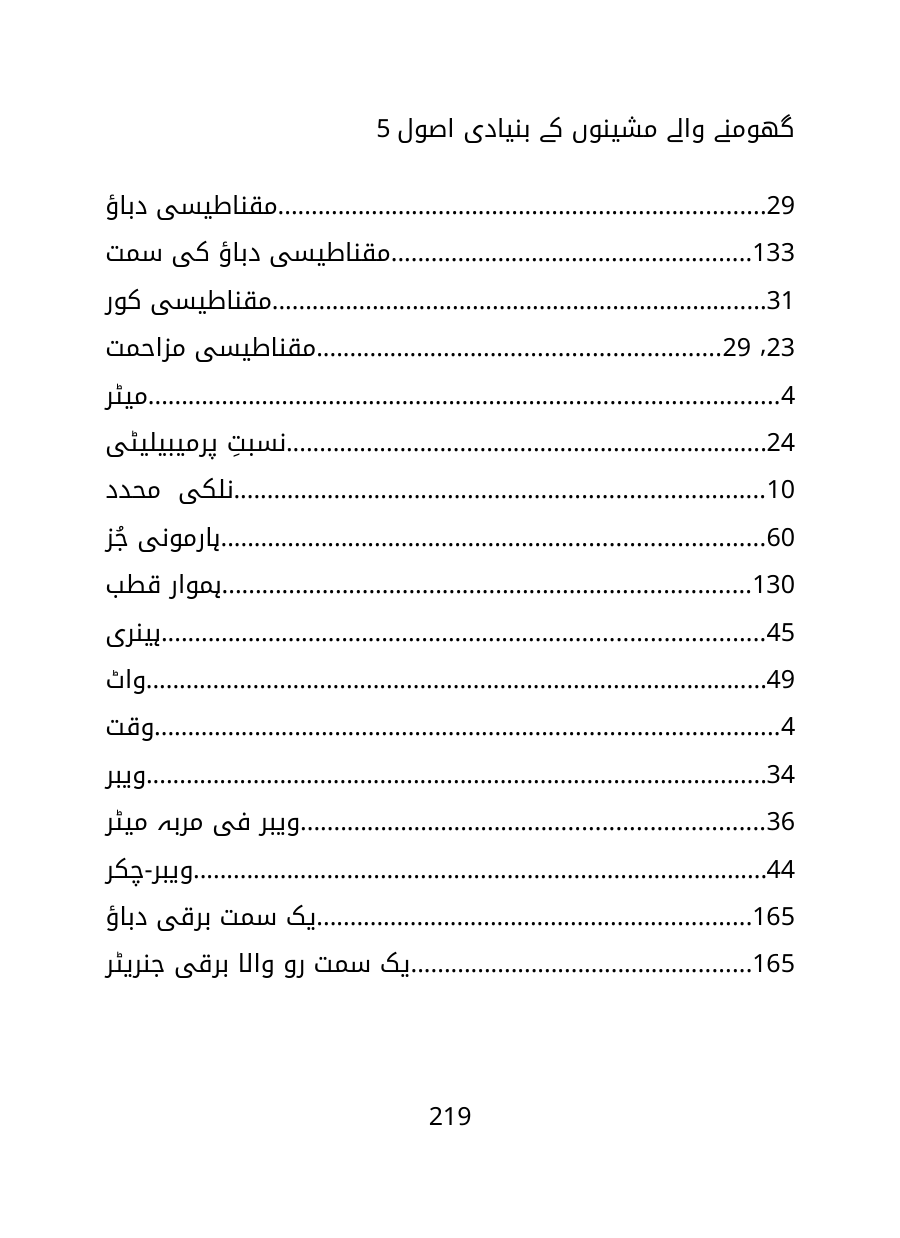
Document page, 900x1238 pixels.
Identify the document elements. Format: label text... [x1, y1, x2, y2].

text ہارمونی جُز 60 [105, 514, 795, 562]
text نلکی محدد 10 [105, 467, 795, 514]
text یک سمت برقی دباؤ 165 [105, 893, 795, 941]
text یک سمت رو والا برقی جنریٹر 165 [105, 941, 795, 988]
text ویبر 34 [105, 751, 795, 798]
text مقناطیسی کور 31 [105, 277, 795, 324]
text مقناطیسی مزاحمت 23, 29 [105, 324, 795, 372]
text مقناطیسی دباؤ کی سمت 133 [105, 230, 795, 277]
text ہینری 45 [105, 609, 795, 656]
text واٹ 49 [105, 656, 795, 704]
text ویبر-چکر 44 [105, 846, 795, 893]
text ہموار قطب 130 [105, 562, 795, 609]
text مقناطیسی دباؤ 29 [105, 182, 795, 230]
text وقت 4 [105, 704, 795, 751]
text میٹر 4 [105, 372, 795, 419]
text ویبر فی مربہ میٹر 36 [105, 798, 795, 846]
text نسبتِ پرمیبیلیٹی 24 [105, 419, 795, 467]
